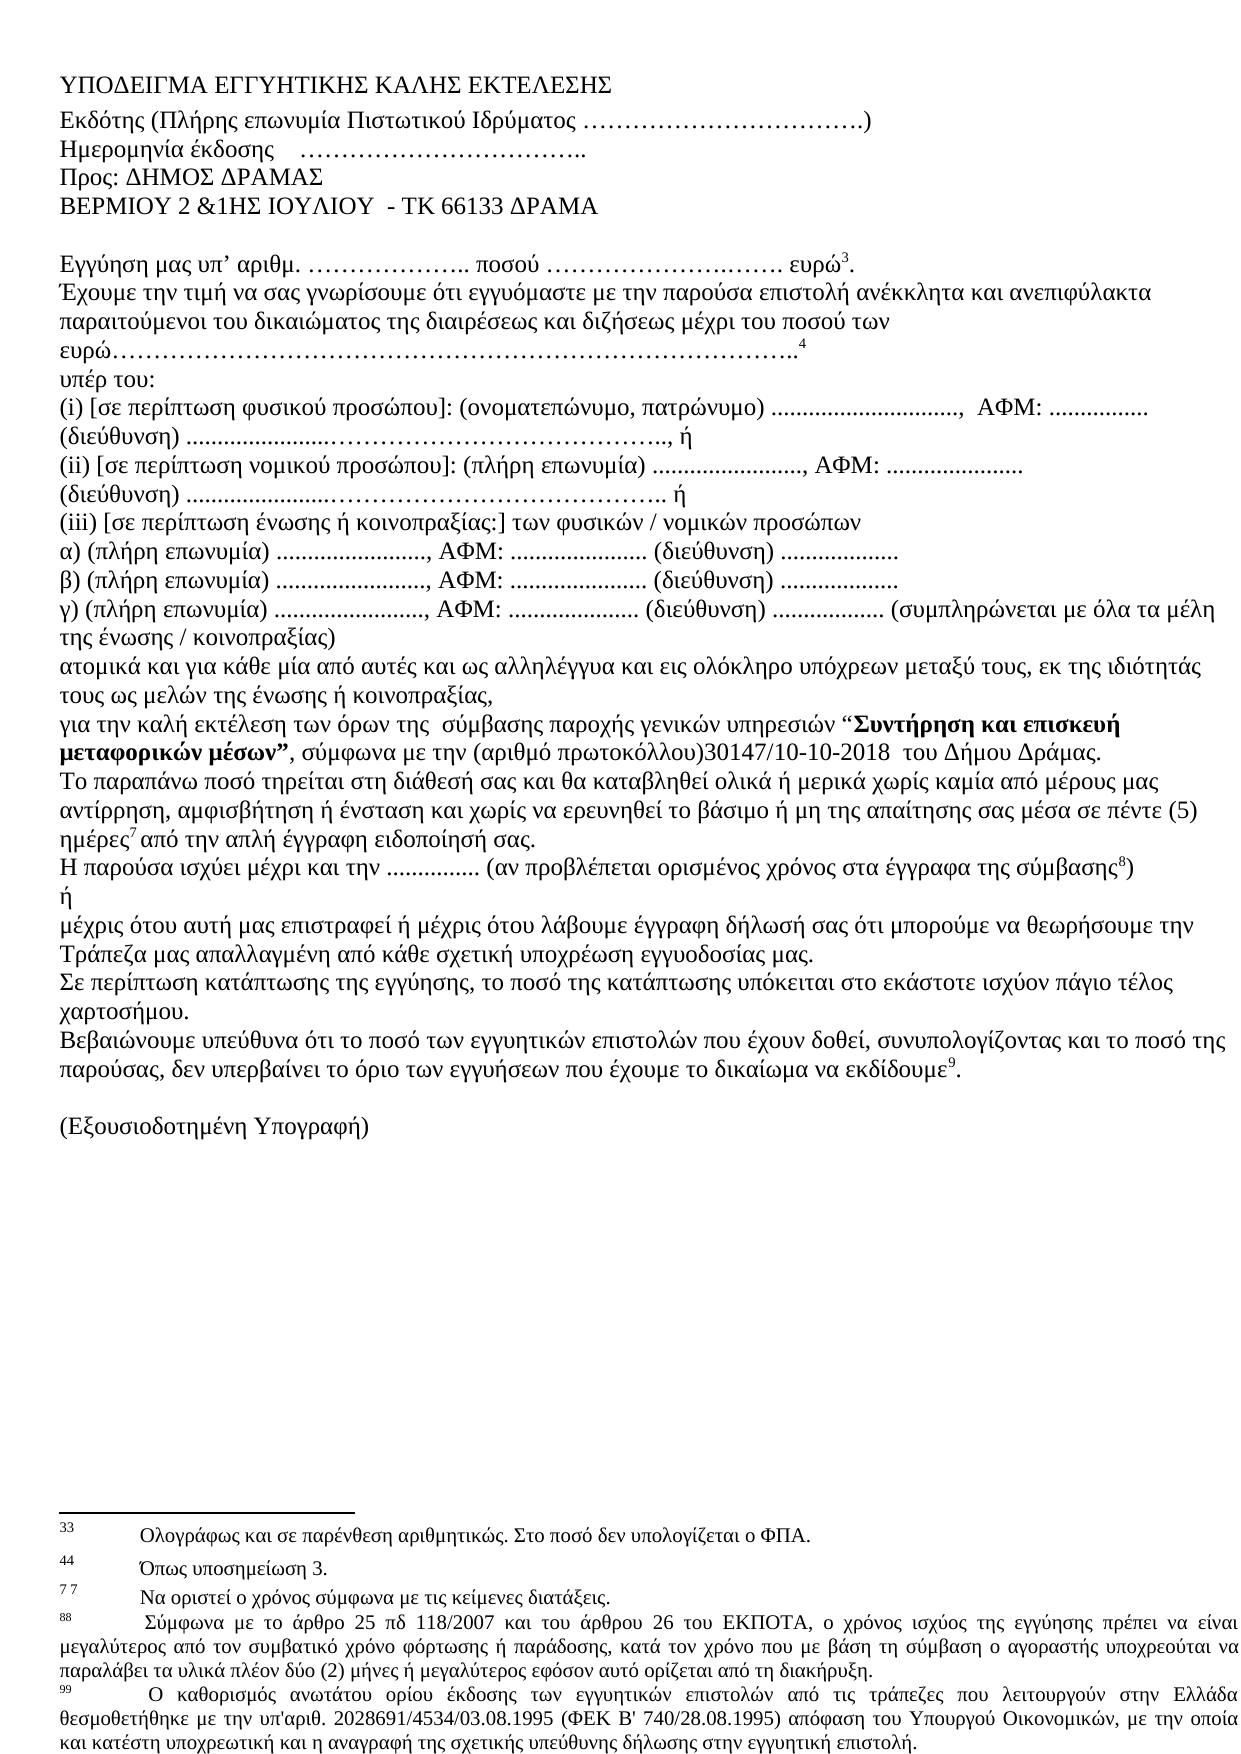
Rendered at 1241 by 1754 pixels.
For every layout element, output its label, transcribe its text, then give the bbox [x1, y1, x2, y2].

text γ) (πλήρη επωνυμία) ........................, ΑΦΜ: ..................... (διεύθυνση) .................. (συμπληρώνεται με όλα τα μέλη της ένωσης / κοινοπραξίας) [59, 594, 1240, 651]
text α) (πλήρη επωνυμία) ........................, ΑΦΜ: ...................... (διεύθυνση) ................... [59, 536, 1240, 565]
text υπέρ του: [59, 364, 1240, 392]
text ΥΠΟΔΕΙΓΜΑ ΕΓΓΥΗΤΙΚΗΣ ΚΑΛΗΣ ΕΚΤΕΛΕΣΗΣ [59, 70, 1240, 99]
text (ii) [σε περίπτωση νομικού προσώπου]: (πλήρη επωνυμία) ........................, ΑΦΜ: ...................... (διεύθυνση) .......................………………………………….. ή [59, 450, 1240, 507]
text (i) [σε περίπτωση φυσικού προσώπου]: (ονοματεπώνυμο, πατρώνυμο) .............................., ΑΦΜ: ................ (διεύθυνση) .......................………………………………….., ή [59, 392, 1240, 450]
text 8 Σύμφωνα με το άρθρο 25 πδ 118/2007 και του άρθρου 26 του ΕΚΠΟΤΑ, ο χρόνος ισχύος της εγγύησης πρέπει να είναι μεγαλύτερος από τον συμβατικό χρόνο φόρτωσης ή παράδοσης, κατά τον χρόνο που με βάση τη σύμβαση ο αγοραστής υποχρεούται να παραλάβει τα υλικά πλέον δύο (2) μήνες ή μεγαλύτερος εφόσον αυτό ορίζεται από τη διακήρυξη. [59, 1609, 1240, 1682]
text 7 Να οριστεί ο χρόνος σύμφωνα με τις κείμενες διατάξεις. [59, 1581, 1240, 1609]
text Ημερομηνία έκδοσης …………………………….. [59, 134, 1240, 162]
text Το παραπάνω ποσό τηρείται στη διάθεσή σας και θα καταβληθεί ολικά ή μερικά χωρίς καμία από μέρους μας αντίρρηση, αμφισβήτηση ή ένσταση και χωρίς να ερευνηθεί το βάσιμο ή μη της απαίτησης σας μέσα σε πέντε (5) ημέρεςαπό την απλή έγγραφη ειδοποίησή σας. [59, 766, 1240, 852]
text ατομικά και για κάθε μία από αυτές και ως αλληλέγγυα και εις ολόκληρο υπόχρεων μεταξύ τους, εκ της ιδιότητάς τους ως μελών της ένωσης ή κοινοπραξίας, [59, 651, 1240, 709]
text Εκδότης (Πλήρης επωνυμία Πιστωτικού Ιδρύματος …………………………….) [59, 105, 1240, 134]
text μέχρις ότου αυτή μας επιστραφεί ή μέχρις ότου λάβουμε έγγραφη δήλωσή σας ότι μπορούμε να θεωρήσουμε την Τράπεζα μας απαλλαγμένη από κάθε σχετική υποχρέωση εγγυοδοσίας μας. [59, 910, 1240, 967]
text Σε περίπτωση κατάπτωσης της εγγύησης, το ποσό της κατάπτωσης υπόκειται στο εκάστοτε ισχύον πάγιο τέλος χαρτοσήμου. [59, 967, 1240, 1025]
text ή [59, 881, 1240, 910]
text (iii) [σε περίπτωση ένωσης ή κοινοπραξίας:] των φυσικών / νομικών προσώπων [59, 507, 1240, 536]
text Έχουμε την τιμή να σας γνωρίσουμε ότι εγγυόμαστε με την παρούσα επιστολή ανέκκλητα και ανεπιφύλακτα παραιτούμενοι του δικαιώματος της διαιρέσεως και διζήσεως μέχρι του ποσού των ευρώ……………………………………………………………………….. [59, 277, 1240, 364]
text 9 Ο καθορισμός ανωτάτου ορίου έκδοσης των εγγυητικών επιστολών από τις τράπεζες που λειτουργούν στην Ελλάδα θεσμοθετήθηκε με την υπ'αριθ. 2028691/4534/03.08.1995 (ΦΕΚ Β' 740/28.08.1995) απόφαση του Υπουργού Οικονομικών, με την οποία και κατέστη υποχρεωτική και η αναγραφή της σχετικής υπεύθυνης δήλωσης στην εγγυητική επιστολή. [59, 1682, 1240, 1754]
text Η παρούσα ισχύει μέχρι και την ............... (αν προβλέπεται ορισμένος χρόνος στα έγγραφα της σύμβασης) [59, 852, 1240, 881]
text 4 Όπως υποσημείωση 3. [59, 1552, 1240, 1581]
text (Εξουσιοδοτημένη Υπογραφή) [59, 1111, 1240, 1140]
text Βεβαιώνουμε υπεύθυνα ότι το ποσό των εγγυητικών επιστολών που έχουν δοθεί, συνυπολογίζοντας και το ποσό της παρούσας, δεν υπερβαίνει το όριο των εγγυήσεων που έχουμε το δικαίωμα να εκδίδουμε. [59, 1025, 1240, 1082]
text Προς: ΔΗΜΟΣ ΔΡΑΜΑΣ [59, 162, 1240, 191]
text β) (πλήρη επωνυμία) ........................, ΑΦΜ: ...................... (διεύθυνση) ................... [59, 565, 1240, 594]
text για την καλή εκτέλεση των όρων της σύμβασης παροχής γενικών υπηρεσιών “Συντήρηση και επισκευή μεταφορικών μέσων”, σύμφωνα με την (αριθμό πρωτοκόλλου)30147/10-10-2018 του Δήμου Δράμας. [59, 709, 1240, 766]
text Εγγύηση μας υπ’ αριθμ. ……………….. ποσού ………………….……. ευρώ. [59, 249, 1240, 277]
text ΒΕΡΜΙΟΥ 2 &1ΗΣ ΙΟΥΛΙΟΥ - ΤΚ 66133 ΔΡΑΜΑ [59, 191, 1240, 220]
text 3 Ολογράφως και σε παρένθεση αριθμητικώς. Στο ποσό δεν υπολογίζεται ο ΦΠΑ. [59, 1519, 1240, 1548]
